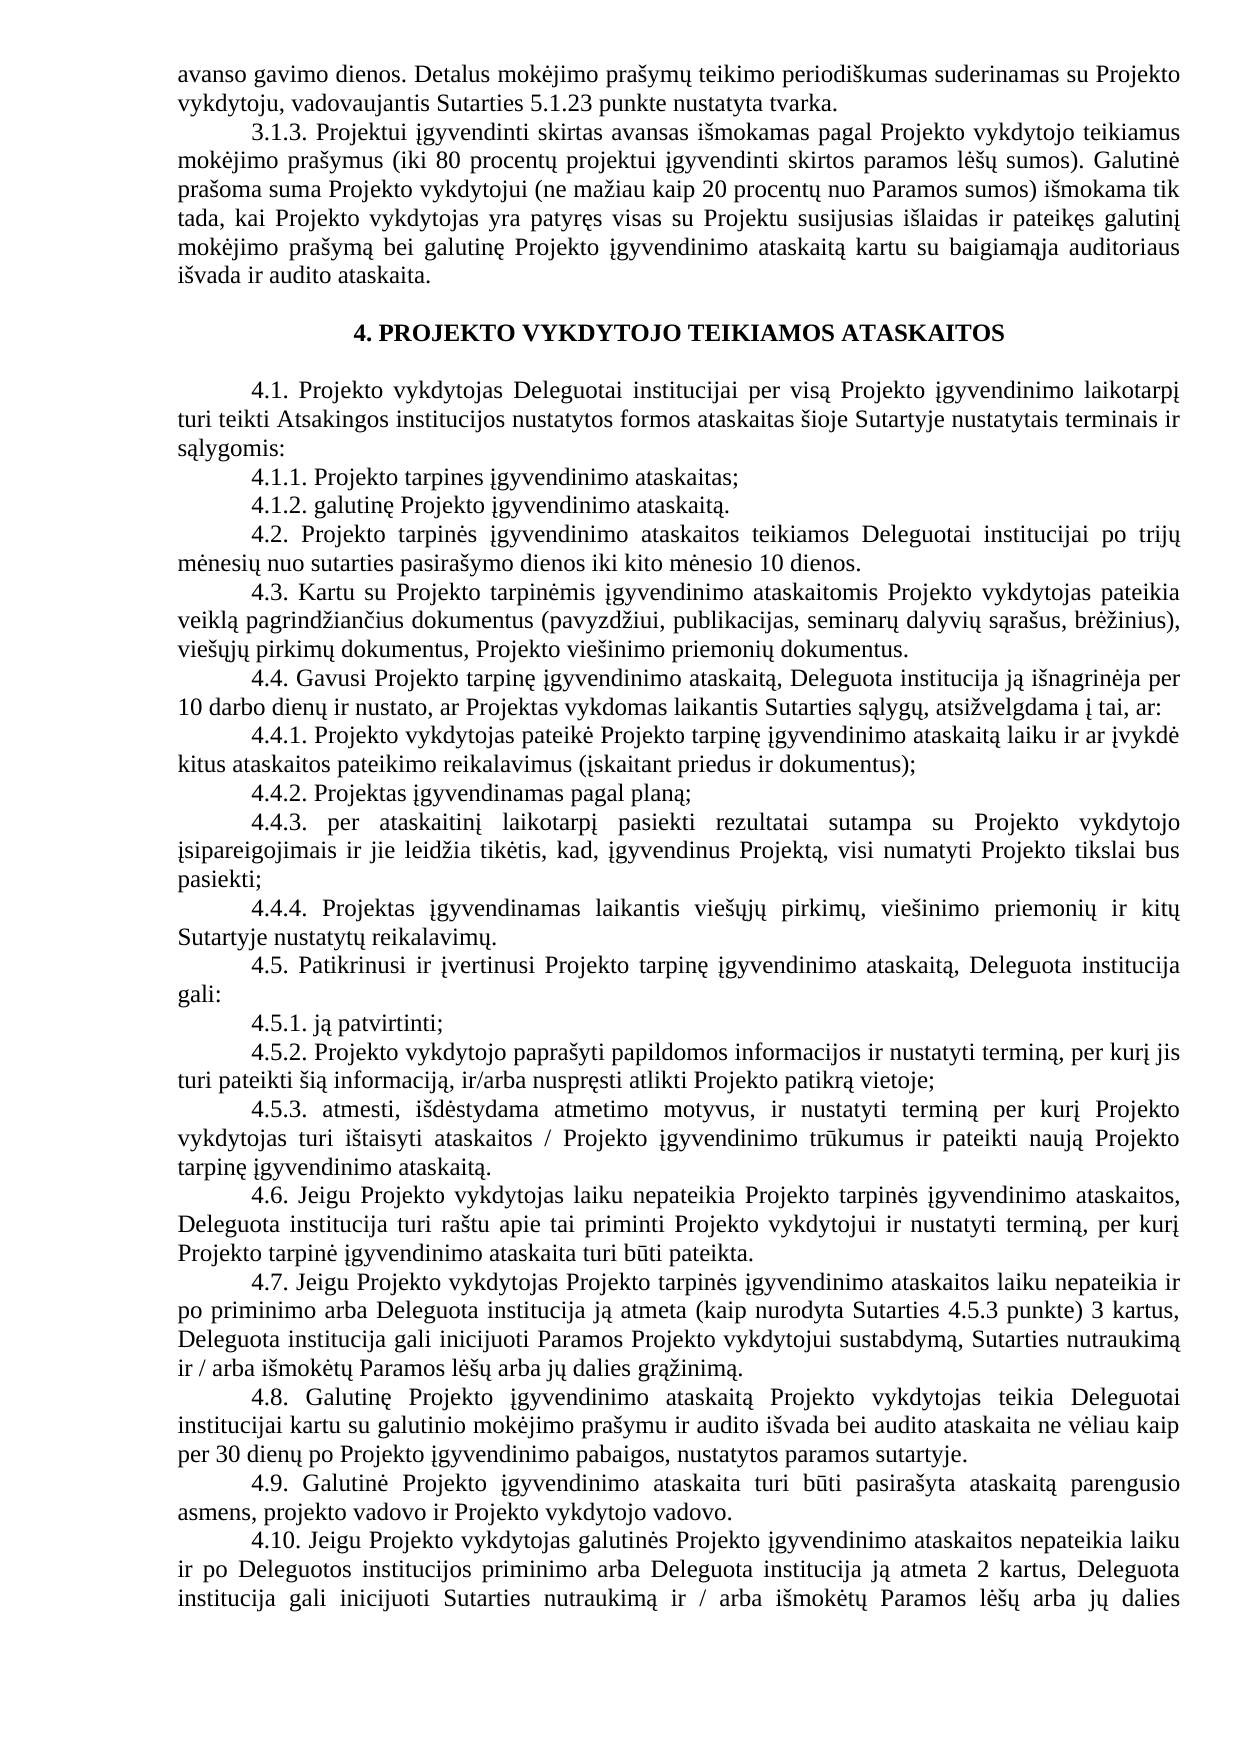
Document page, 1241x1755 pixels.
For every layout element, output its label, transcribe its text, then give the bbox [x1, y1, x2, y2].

text 4.4.2. Projektas įgyvendinamas pagal planą; [177, 778, 1181, 807]
text 4.2. Projekto tarpinės įgyvendinimo ataskaitos teikiamos Deleguotai institucijai po trijų mėnesių nuo sutarties pasirašymo dienos iki kito mėnesio 10 dienos. [177, 519, 1181, 577]
text 4.1.2. galutinę Projekto įgyvendinimo ataskaitą. [177, 490, 1181, 519]
text 4.3. Kartu su Projekto tarpinėmis įgyvendinimo ataskaitomis Projekto vykdytojas pateikia veiklą pagrindžiančius dokumentus (pavyzdžiui, publikacijas, seminarų dalyvių sąrašus, brėžinius), viešųjų pirkimų dokumentus, Projekto viešinimo priemonių dokumentus. [177, 577, 1181, 663]
text avanso gavimo dienos. Detalus mokėjimo prašymų teikimo periodiškumas suderinamas su Projekto vykdytoju, vadovaujantis Sutarties 5.1.23 punkte nustatyta tvarka. [177, 59, 1181, 117]
text 4.10. Jeigu Projekto vykdytojas galutinės Projekto įgyvendinimo ataskaitos nepateikia laiku ir po Deleguotos institucijos priminimo arba Deleguota institucija ją atmeta 2 kartus, Deleguota institucija gali inicijuoti Sutarties nutraukimą ir / arba išmokėtų Paramos lėšų arba jų dalies [177, 1525, 1181, 1612]
text 4.4.4. Projektas įgyvendinamas laikantis viešųjų pirkimų, viešinimo priemonių ir kitų Sutartyje nustatytų reikalavimų. [177, 893, 1181, 950]
text 4.7. Jeigu Projekto vykdytojas Projekto tarpinės įgyvendinimo ataskaitos laiku nepateikia ir po priminimo arba Deleguota institucija ją atmeta (kaip nurodyta Sutarties 4.5.3 punkte) 3 kartus, Deleguota institucija gali inicijuoti Paramos Projekto vykdytojui sustabdymą, Sutarties nutraukimą ir / arba išmokėtų Paramos lėšų arba jų dalies grąžinimą. [177, 1267, 1181, 1382]
text 4.4.1. Projekto vykdytojas pateikė Projekto tarpinę įgyvendinimo ataskaitą laiku ir ar įvykdė kitus ataskaitos pateikimo reikalavimus (įskaitant priedus ir dokumentus); [177, 720, 1181, 778]
text 4.5. Patikrinusi ir įvertinusi Projekto tarpinę įgyvendinimo ataskaitą, Deleguota institucija gali: [177, 950, 1181, 1008]
text 4.4.3. per ataskaitinį laikotarpį pasiekti rezultatai sutampa su Projekto vykdytojo įsipareigojimais ir jie leidžia tikėtis, kad, įgyvendinus Projektą, visi numatyti Projekto tikslai bus pasiekti; [177, 807, 1181, 893]
text 4.1.1. Projekto tarpines įgyvendinimo ataskaitas; [177, 462, 1181, 490]
text 4.4. Gavusi Projekto tarpinę įgyvendinimo ataskaitą, Deleguota institucija ją išnagrinėja per 10 darbo dienų ir nustato, ar Projektas vykdomas laikantis Sutarties sąlygų, atsižvelgdama į tai, ar: [177, 663, 1181, 720]
text 4.1. Projekto vykdytojas Deleguotai institucijai per visą Projekto įgyvendinimo laikotarpį turi teikti Atsakingos institucijos nustatytos formos ataskaitas šioje Sutartyje nustatytais terminais ir sąlygomis: [177, 375, 1181, 462]
text 4.6. Jeigu Projekto vykdytojas laiku nepateikia Projekto tarpinės įgyvendinimo ataskaitos, Deleguota institucija turi raštu apie tai priminti Projekto vykdytojui ir nustatyti terminą, per kurį Projekto tarpinė įgyvendinimo ataskaita turi būti pateikta. [177, 1180, 1181, 1267]
text 4. PROJEKTO VYKDYTOJO TEIKIAMOS ATASKAITOS [177, 318, 1181, 347]
text 4.5.1. ją patvirtinti; [177, 1008, 1181, 1037]
text 4.9. Galutinė Projekto įgyvendinimo ataskaita turi būti pasirašyta ataskaitą parengusio asmens, projekto vadovo ir Projekto vykdytojo vadovo. [177, 1468, 1181, 1525]
text 4.5.2. Projekto vykdytojo paprašyti papildomos informacijos ir nustatyti terminą, per kurį jis turi pateikti šią informaciją, ir/arba nuspręsti atlikti Projekto patikrą vietoje; [177, 1037, 1181, 1094]
text 4.5.3. atmesti, išdėstydama atmetimo motyvus, ir nustatyti terminą per kurį Projekto vykdytojas turi ištaisyti ataskaitos / Projekto įgyvendinimo trūkumus ir pateikti naują Projekto tarpinę įgyvendinimo ataskaitą. [177, 1094, 1181, 1180]
text 3.1.3. Projektui įgyvendinti skirtas avansas išmokamas pagal Projekto vykdytojo teikiamus mokėjimo prašymus (iki 80 procentų projektui įgyvendinti skirtos paramos lėšų sumos). Galutinė prašoma suma Projekto vykdytojui (ne mažiau kaip 20 procentų nuo Paramos sumos) išmokama tik tada, kai Projekto vykdytojas yra patyręs visas su Projektu susijusias išlaidas ir pateikęs galutinį mokėjimo prašymą bei galutinę Projekto įgyvendinimo ataskaitą kartu su baigiamąja auditoriaus išvada ir audito ataskaita. [177, 117, 1181, 289]
text 4.8. Galutinę Projekto įgyvendinimo ataskaitą Projekto vykdytojas teikia Deleguotai institucijai kartu su galutinio mokėjimo prašymu ir audito išvada bei audito ataskaita ne vėliau kaip per 30 dienų po Projekto įgyvendinimo pabaigos, nustatytos paramos sutartyje. [177, 1382, 1181, 1468]
